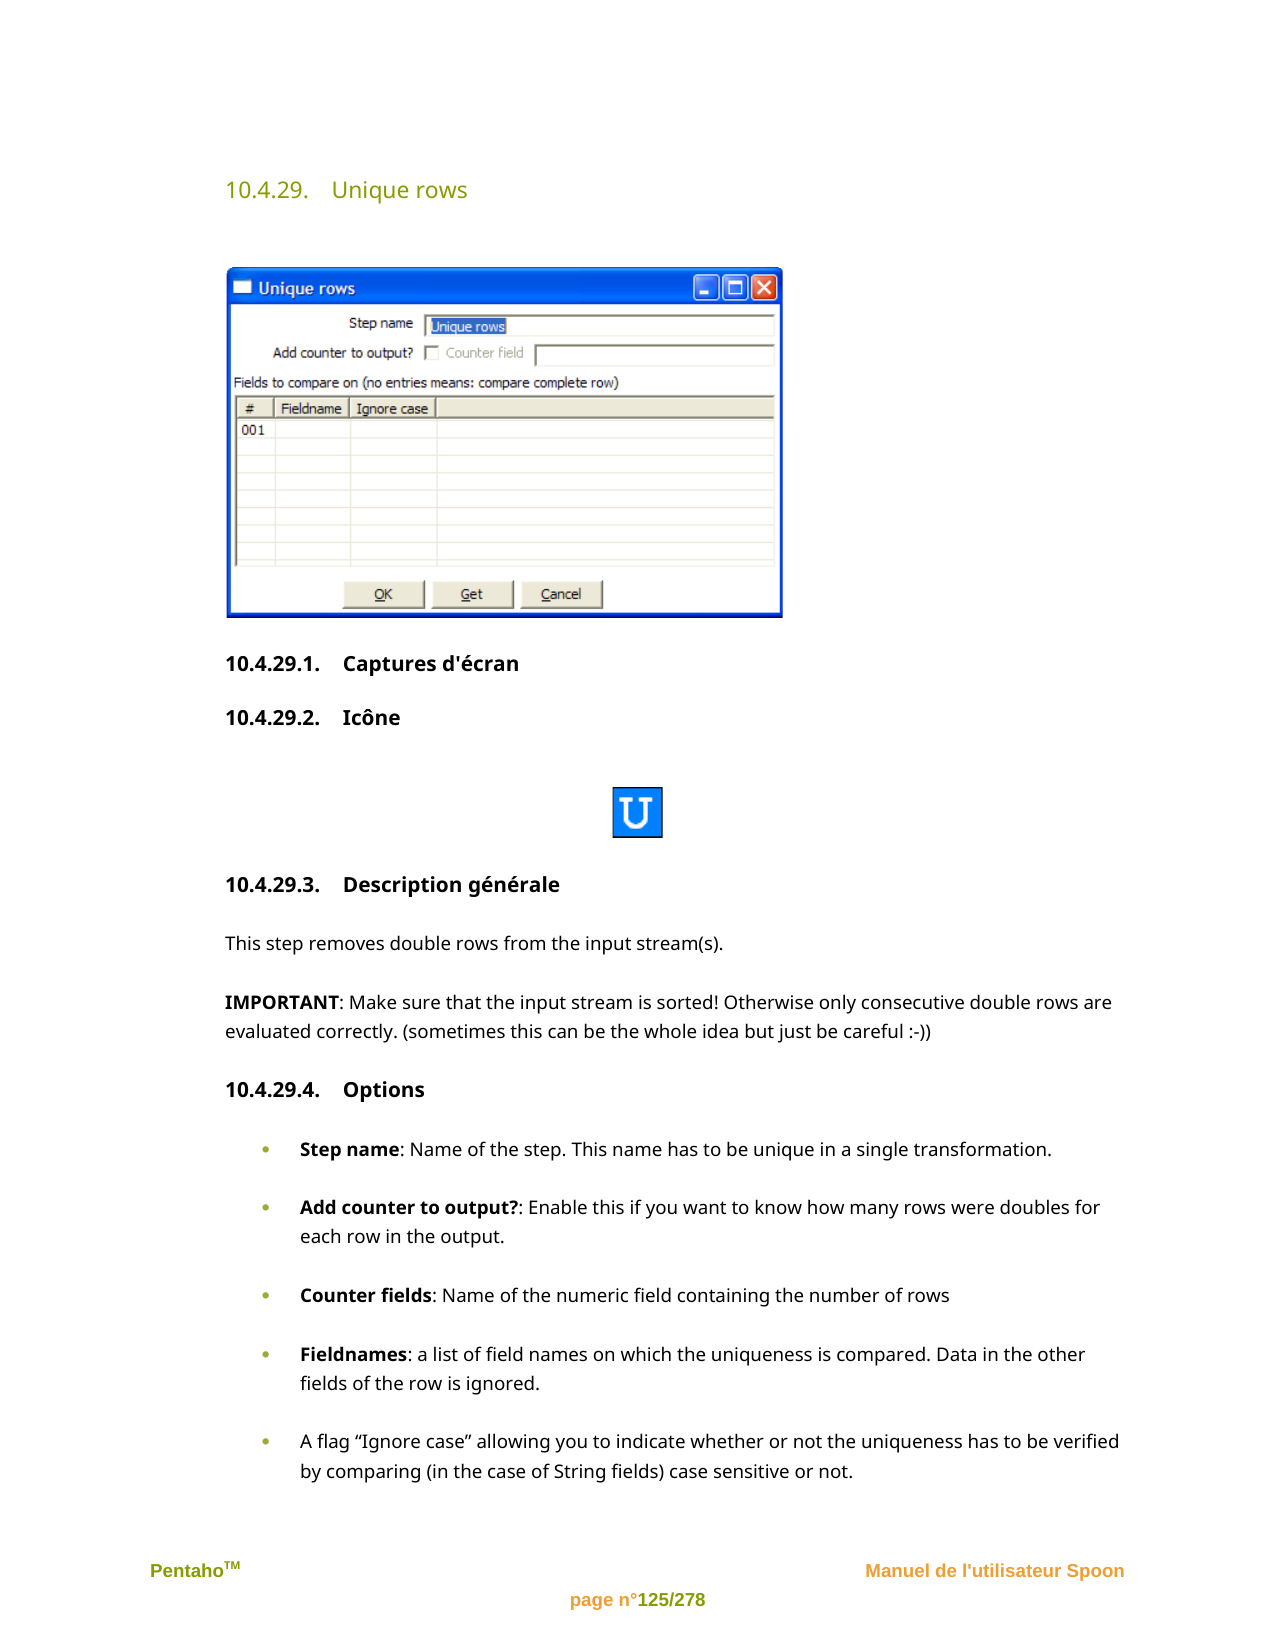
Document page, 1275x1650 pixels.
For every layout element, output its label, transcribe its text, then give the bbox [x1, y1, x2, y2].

subtitle Captures d'écran [225, 229, 1125, 677]
list Add counter to output?: Enable this if you want to know how many rows were doubles for each row in the output. [262, 1191, 1125, 1249]
text IMPORTANT: Make sure that the input stream is sorted! Otherwise only consecutive double rows are evaluated correctly. (sometimes this can be the whole idea but just be careful :-)) [225, 986, 1125, 1044]
list A flag “Ignore case” allowing you to indicate whether or not the uniqueness has to be verified by comparing (in the case of String fields) case sensitive or not. [262, 1426, 1125, 1484]
text This step removes double rows from the input stream(s). [225, 927, 1125, 957]
list Step name: Name of the step. This name has to be unique in a single transformation. [262, 1133, 1125, 1162]
list Counter fields: Name of the numeric field containing the number of rows [262, 1279, 1125, 1308]
subtitle Description générale [225, 757, 1125, 898]
subtitle Icône [225, 702, 1125, 732]
subtitle Options [225, 1074, 1125, 1103]
list Fieldnames: a list of field names on which the uniqueness is compared. Data in the other fields of the row is ignored. [262, 1338, 1125, 1396]
picture [612, 787, 663, 838]
subtitle Unique rows [225, 175, 1125, 204]
